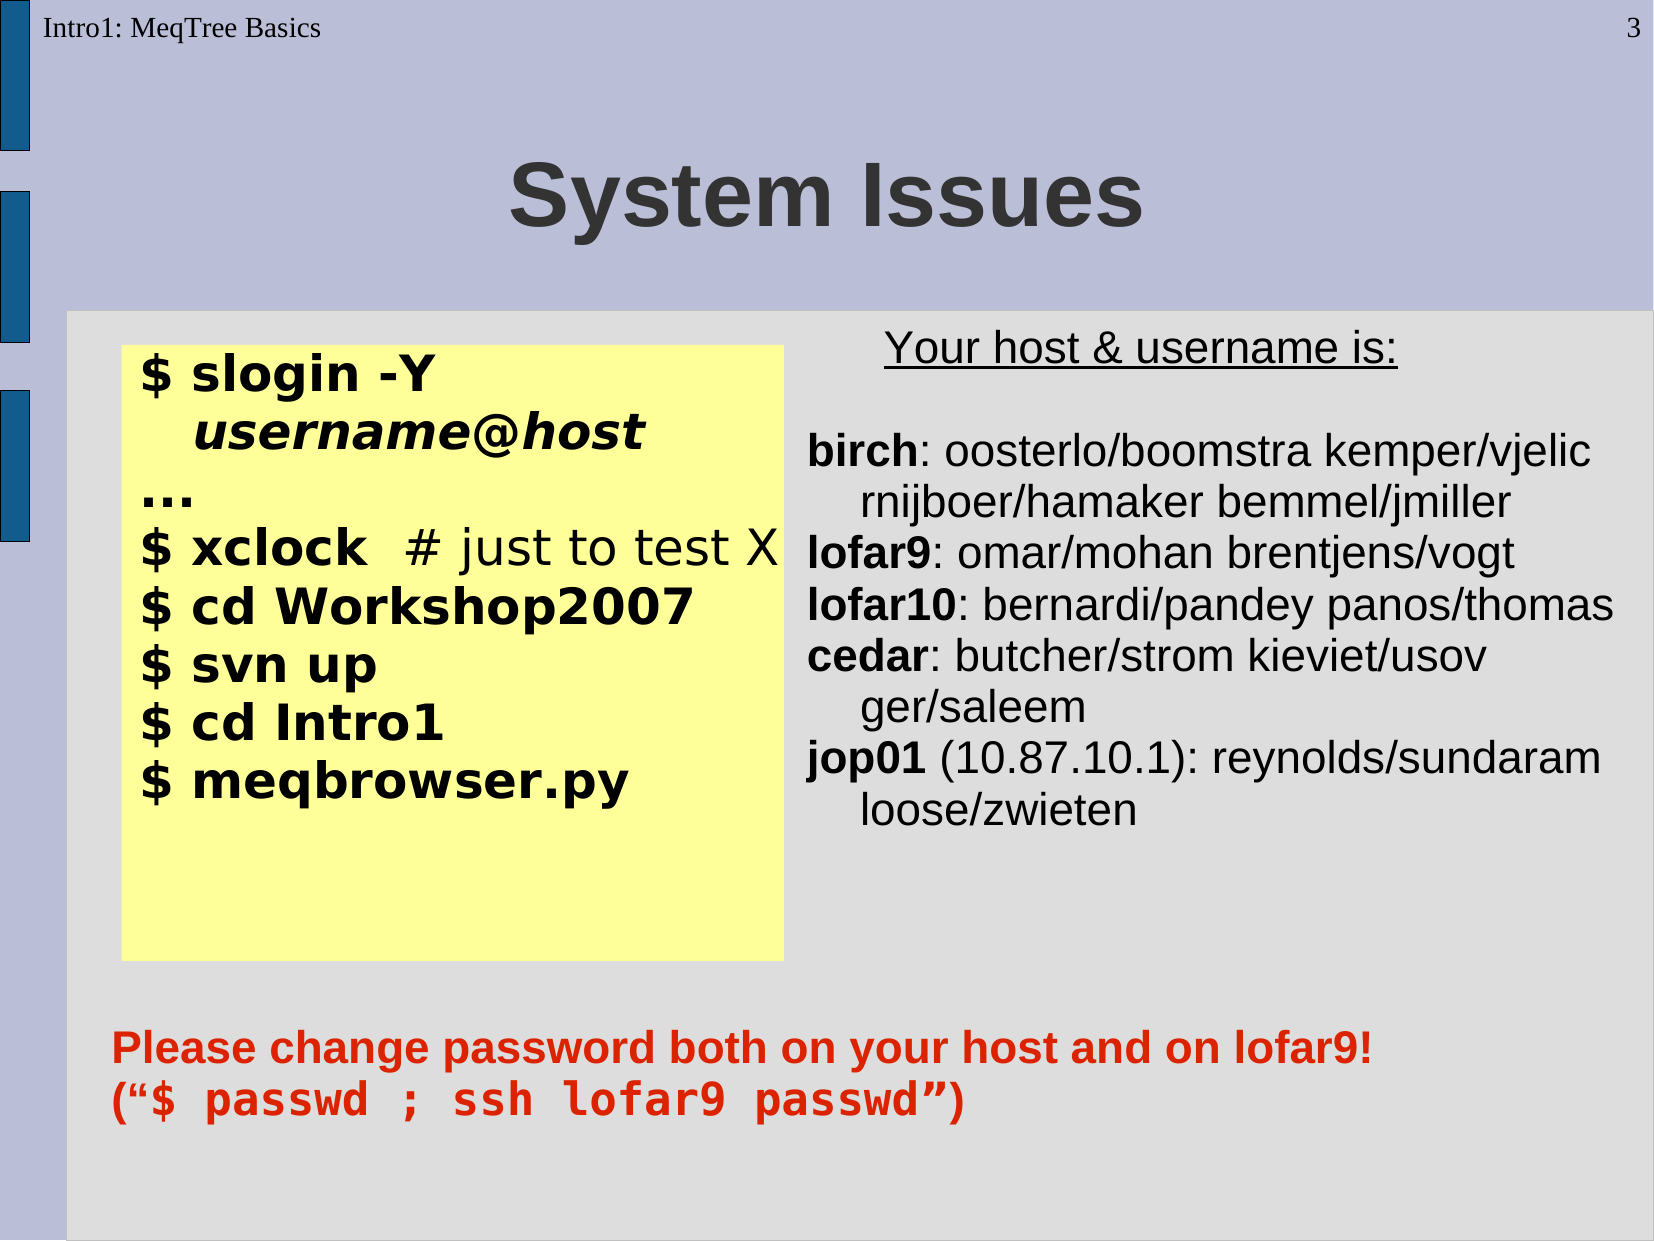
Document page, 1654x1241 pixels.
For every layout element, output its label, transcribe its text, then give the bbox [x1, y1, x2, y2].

list $ slogin -Y username@host ... $ xclock # just to test X $ cd Workshop2007 $ svn up $ cd Intro1 $ meqbrowser.py [121, 344, 784, 961]
list Your host & username is: birch: oosterlo/boomstra kemper/vjelic rnijboer/hamaker bemmel/jmiller lofar9: omar/mohan brentjens/vogt lofar10: bernardi/pandey panos/thomas cedar: butcher/strom kieviet/usov ger/saleem jop01 (10.87.10.1): reynolds/sundaram loose/zwieten [789, 322, 1633, 999]
title System Issues [121, 91, 1534, 299]
text_box Please change password both on your host and on lofar9! (“$ passwd ; ssh lofar9 passwd”) [96, 1014, 1643, 1203]
